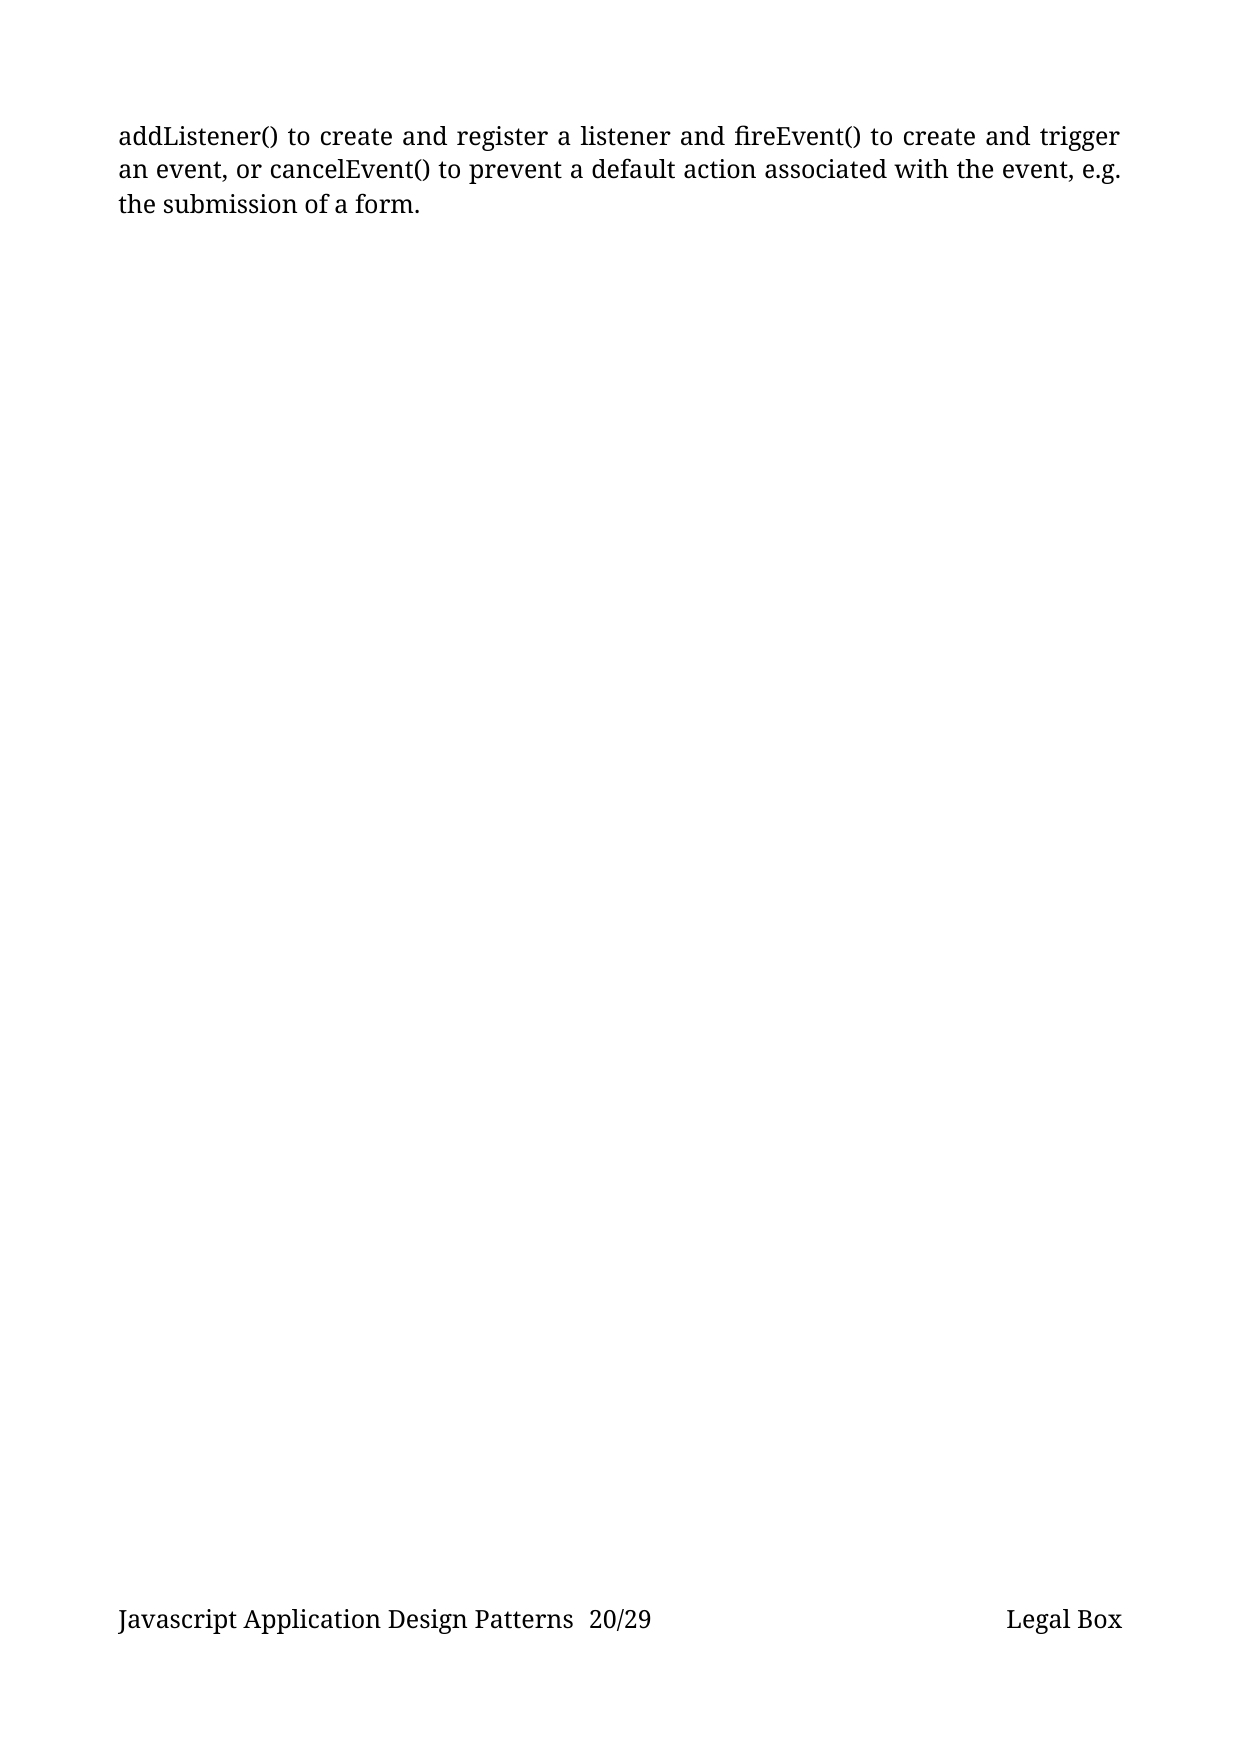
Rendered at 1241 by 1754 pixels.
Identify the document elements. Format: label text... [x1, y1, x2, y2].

text addListener() to create and register a listener and fireEvent() to create and trigger an event, or cancelEvent() to prevent a default action associated with the event, e.g. the submission of a form. [118, 118, 1122, 220]
